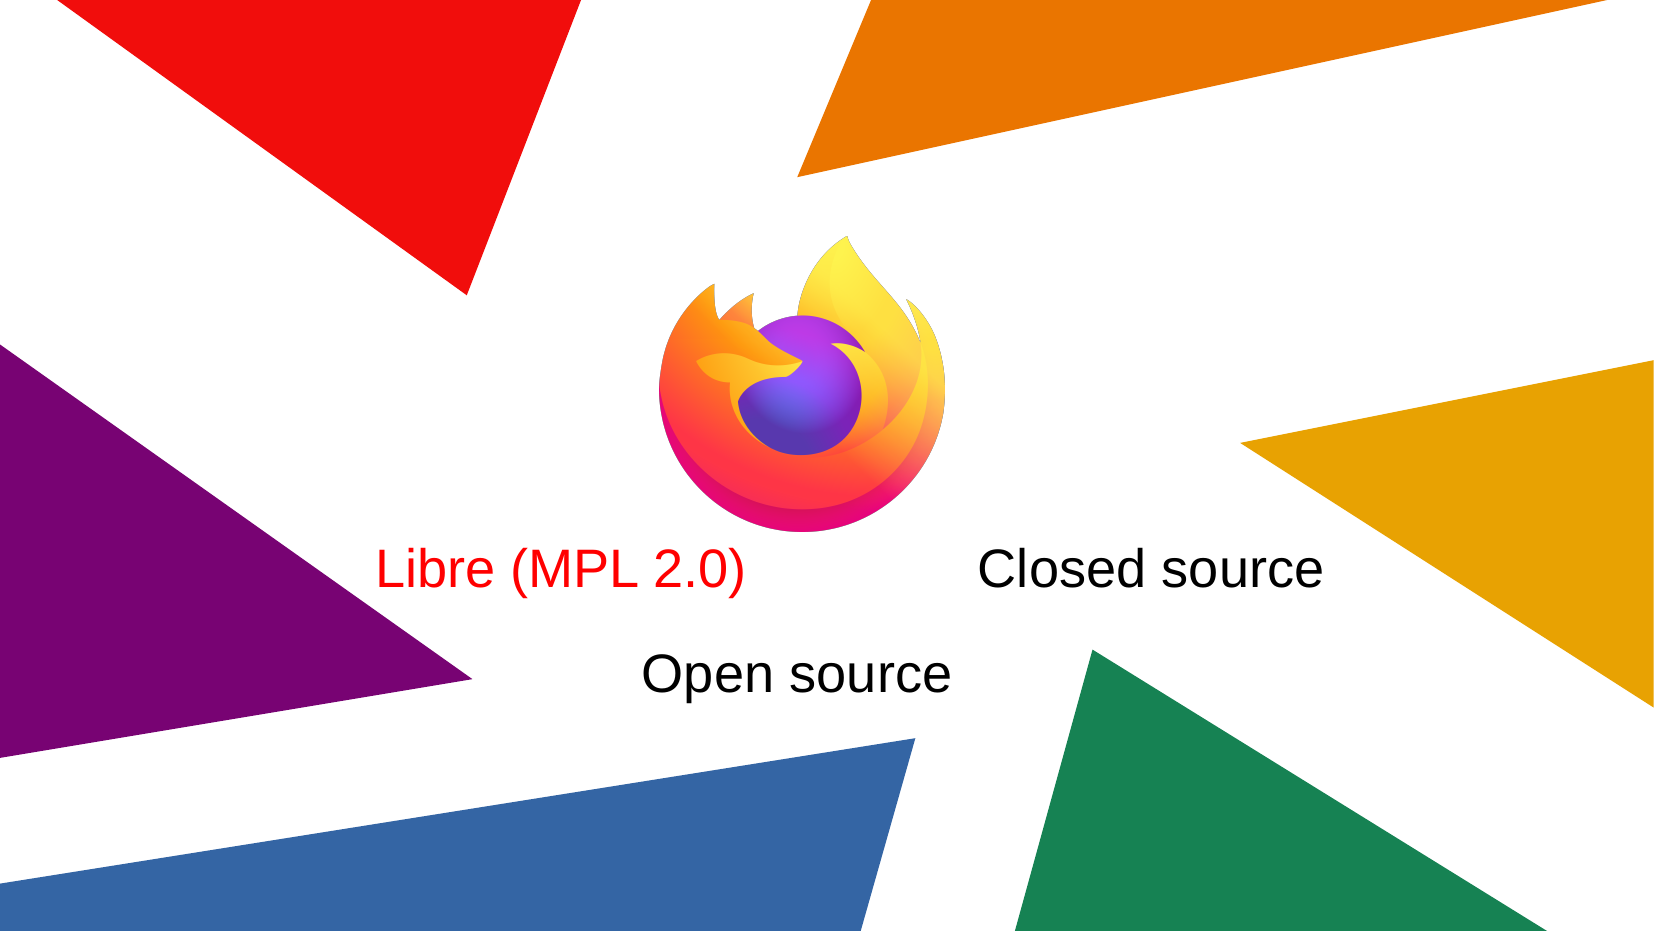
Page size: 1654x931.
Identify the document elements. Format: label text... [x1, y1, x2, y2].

text_box Open source [531, 636, 1063, 712]
text_box Libre (MPL 2.0) [295, 531, 827, 607]
picture [659, 236, 945, 532]
text_box Closed source [885, 531, 1418, 607]
